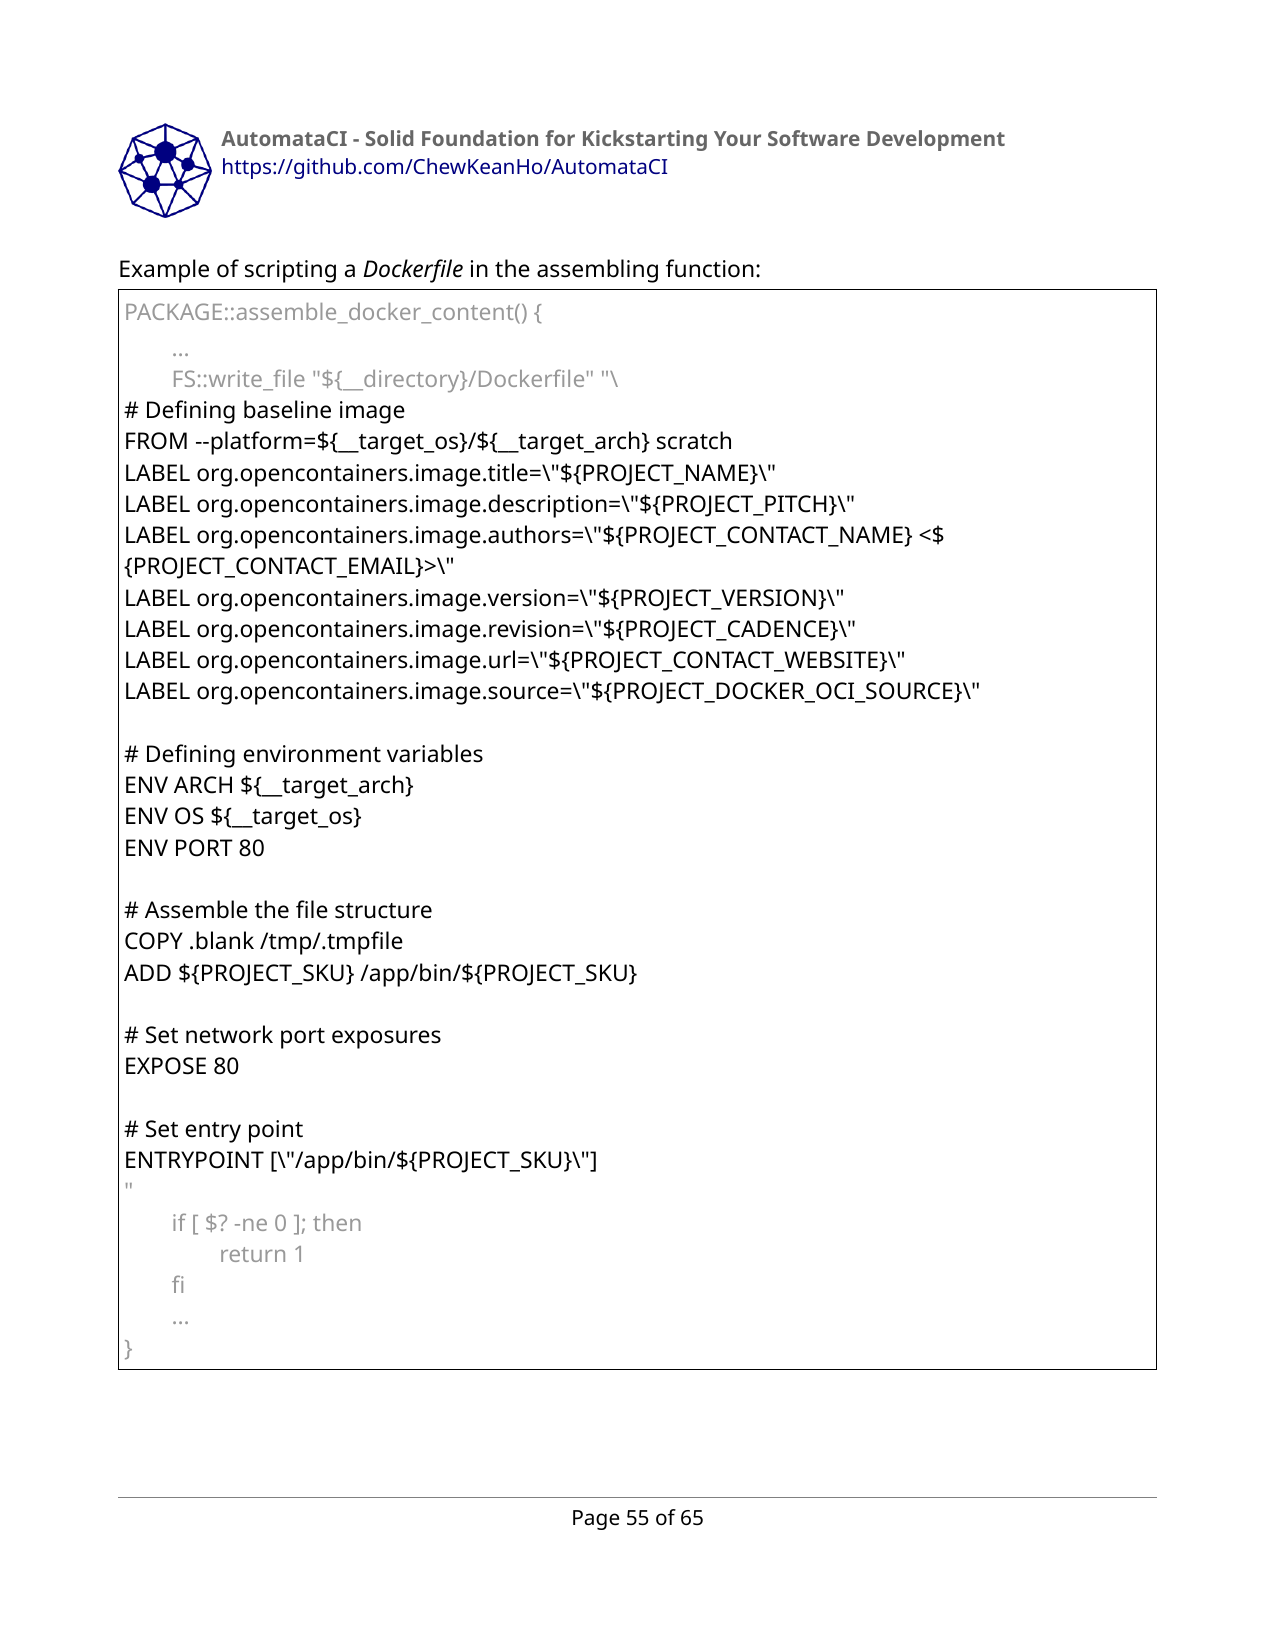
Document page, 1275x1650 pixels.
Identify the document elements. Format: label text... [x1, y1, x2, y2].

text Example of scripting a Dockerfile in the assembling function: [118, 253, 1157, 284]
picture [118, 123, 212, 218]
table_header PACKAGE::assemble_docker_content() { … FS::write_file "${__directory}/Dockerfile" "\ # Defining baseline image FROM --platform=${__target_os}/${__target_arch} scratch LABEL org.opencontainers.image.title=\"${PROJECT_NAME}\" LABEL org.opencontainers.image.description=\"${PROJECT_PITCH}\" LABEL org.opencontainers.image.authors=\"${PROJECT_CONTACT_NAME} <${PROJECT_CONTACT_EMAIL}>\" LABEL org.opencontainers.image.version=\"${PROJECT_VERSION}\" LABEL org.opencontainers.image.revision=\"${PROJECT_CADENCE}\" LABEL org.opencontainers.image.url=\"${PROJECT_CONTACT_WEBSITE}\" LABEL org.opencontainers.image.source=\"${PROJECT_DOCKER_OCI_SOURCE}\" # Defining environment variables ENV ARCH ${__target_arch} ENV OS ${__target_os} ENV PORT 80 # Assemble the file structure COPY .blank /tmp/.tmpfile ADD ${PROJECT_SKU} /app/bin/${PROJECT_SKU} # Set network port exposures EXPOSE 80 # Set entry point ENTRYPOINT [\"/app/bin/${PROJECT_SKU}\"] " if [ $? -ne 0 ]; then return 1 fi … } [119, 290, 1156, 1368]
